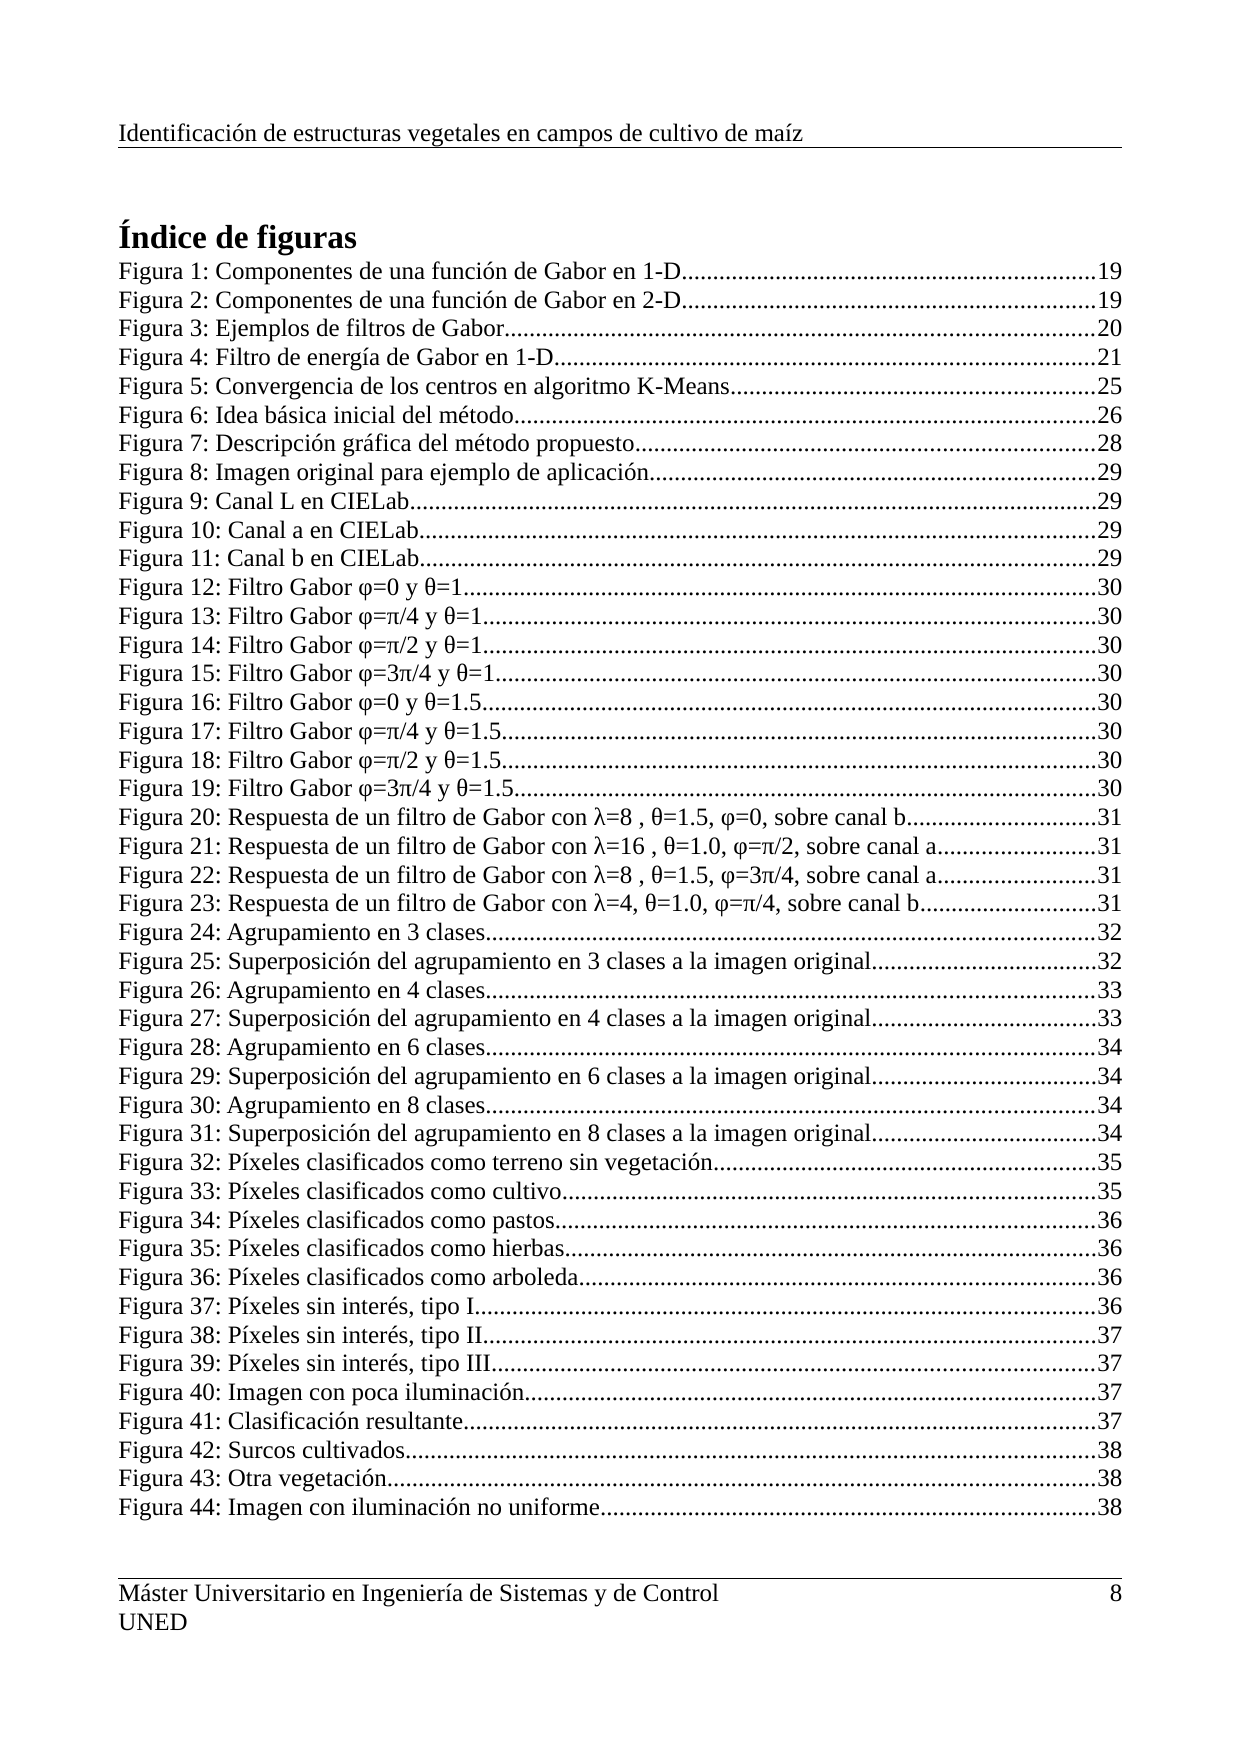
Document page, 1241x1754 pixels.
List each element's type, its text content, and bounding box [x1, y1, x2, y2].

text Figura 41: Clasificación resultante 37 [118, 1406, 1122, 1435]
text Figura 24: Agrupamiento en 3 clases 32 [118, 917, 1122, 946]
text Figura 3: Ejemplos de filtros de Gabor 20 [118, 313, 1122, 342]
text Figura 39: Píxeles sin interés, tipo III 37 [118, 1348, 1122, 1377]
text Figura 38: Píxeles sin interés, tipo II 37 [118, 1320, 1122, 1348]
text Figura 16: Filtro Gabor φ=0 y θ=1.5 30 [118, 687, 1122, 716]
text Figura 25: Superposición del agrupamiento en 3 clases a la imagen original 32 [118, 946, 1122, 975]
text Figura 19: Filtro Gabor φ=3π/4 y θ=1.5 30 [118, 773, 1122, 802]
text Figura 23: Respuesta de un filtro de Gabor con λ=4, θ=1.0, φ=π/4, sobre canal b 31 [118, 888, 1122, 917]
text Figura 44: Imagen con iluminación no uniforme 38 [118, 1492, 1122, 1521]
text Figura 15: Filtro Gabor φ=3π/4 y θ=1 30 [118, 658, 1122, 687]
text Figura 17: Filtro Gabor φ=π/4 y θ=1.5 30 [118, 716, 1122, 745]
text Figura 43: Otra vegetación 38 [118, 1463, 1122, 1492]
text Figura 29: Superposición del agrupamiento en 6 clases a la imagen original 34 [118, 1061, 1122, 1090]
text Figura 10: Canal a en CIELab 29 [118, 515, 1122, 543]
text Figura 7: Descripción gráfica del método propuesto 28 [118, 428, 1122, 457]
text Figura 8: Imagen original para ejemplo de aplicación 29 [118, 457, 1122, 486]
text Figura 34: Píxeles clasificados como pastos 36 [118, 1205, 1122, 1233]
text Figura 2: Componentes de una función de Gabor en 2-D 19 [118, 285, 1122, 313]
text Figura 28: Agrupamiento en 6 clases 34 [118, 1032, 1122, 1061]
text Figura 6: Idea básica inicial del método 26 [118, 400, 1122, 428]
text Figura 26: Agrupamiento en 4 clases 33 [118, 975, 1122, 1003]
text Figura 14: Filtro Gabor φ=π/2 y θ=1 30 [118, 630, 1122, 658]
subtitle Índice de figuras [118, 218, 1122, 256]
text Figura 42: Surcos cultivados 38 [118, 1435, 1122, 1463]
text Figura 11: Canal b en CIELab 29 [118, 543, 1122, 572]
text Figura 22: Respuesta de un filtro de Gabor con λ=8 , θ=1.5, φ=3π/4, sobre canal a 31 [118, 860, 1122, 888]
text Figura 30: Agrupamiento en 8 clases 34 [118, 1090, 1122, 1118]
text Figura 27: Superposición del agrupamiento en 4 clases a la imagen original 33 [118, 1003, 1122, 1032]
text Figura 21: Respuesta de un filtro de Gabor con λ=16 , θ=1.0, φ=π/2, sobre canal a 31 [118, 831, 1122, 860]
text Figura 33: Píxeles clasificados como cultivo 35 [118, 1176, 1122, 1205]
text Figura 20: Respuesta de un filtro de Gabor con λ=8 , θ=1.5, φ=0, sobre canal b 31 [118, 802, 1122, 831]
text Figura 31: Superposición del agrupamiento en 8 clases a la imagen original 34 [118, 1118, 1122, 1147]
text Figura 35: Píxeles clasificados como hierbas 36 [118, 1233, 1122, 1262]
text Figura 32: Píxeles clasificados como terreno sin vegetación 35 [118, 1147, 1122, 1176]
text Figura 40: Imagen con poca iluminación 37 [118, 1377, 1122, 1406]
text Figura 37: Píxeles sin interés, tipo I 36 [118, 1291, 1122, 1320]
text Figura 13: Filtro Gabor φ=π/4 y θ=1 30 [118, 601, 1122, 630]
text Figura 18: Filtro Gabor φ=π/2 y θ=1.5 30 [118, 745, 1122, 773]
text Figura 5: Convergencia de los centros en algoritmo K-Means 25 [118, 371, 1122, 400]
text Figura 36: Píxeles clasificados como arboleda 36 [118, 1262, 1122, 1291]
text Figura 9: Canal L en CIELab 29 [118, 486, 1122, 515]
text Figura 12: Filtro Gabor φ=0 y θ=1 30 [118, 572, 1122, 601]
text Figura 4: Filtro de energía de Gabor en 1-D 21 [118, 342, 1122, 371]
text Figura 1: Componentes de una función de Gabor en 1-D 19 [118, 256, 1122, 285]
